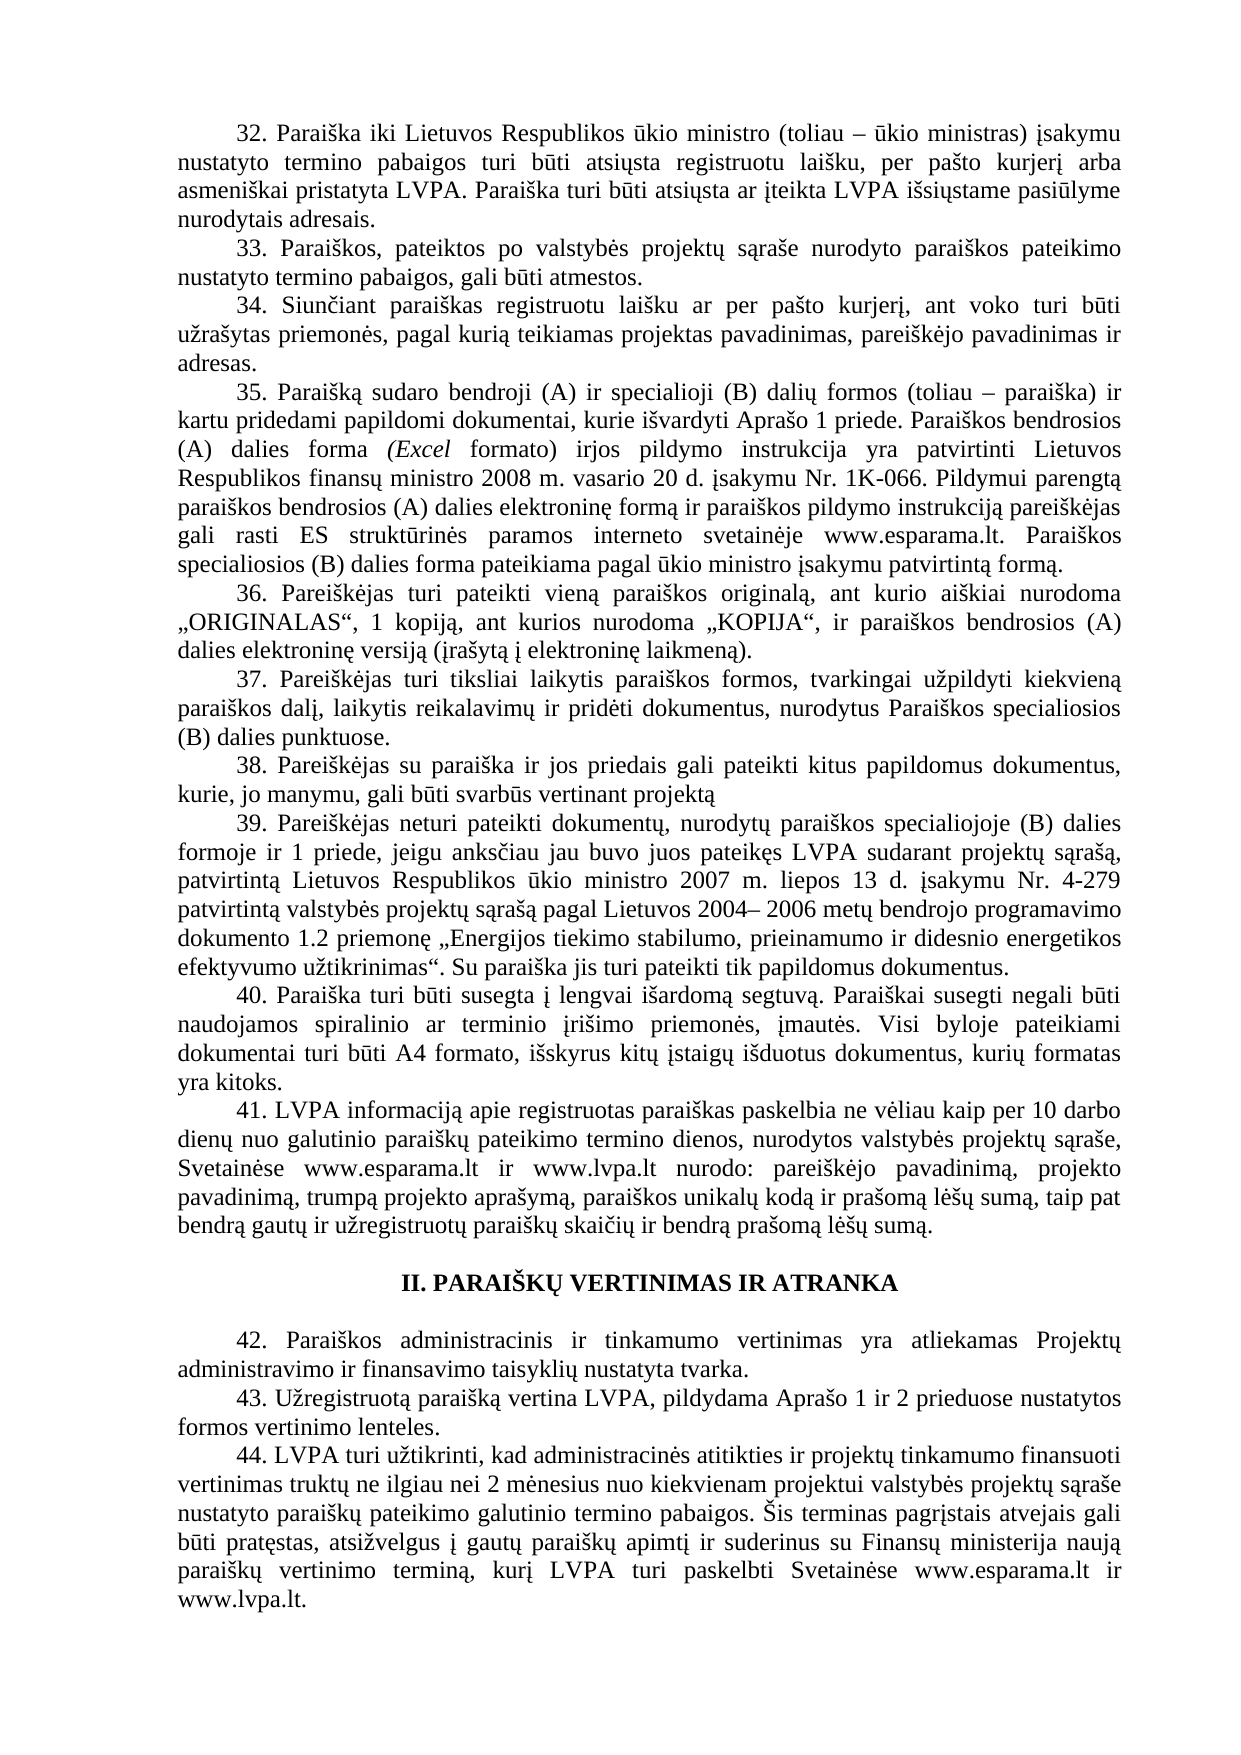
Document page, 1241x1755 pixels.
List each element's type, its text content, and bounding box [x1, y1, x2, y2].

text 33. Paraiškos, pateiktos po valstybės projektų sąraše nurodyto paraiškos pateikimo nustatyto termino pabaigos, gali būti atmestos. [177, 233, 1122, 291]
text 44. LVPA turi užtikrinti, kad administracinės atitikties ir projektų tinkamumo finansuoti vertinimas truktų ne ilgiau nei 2 mėnesius nuo kiekvienam projektui valstybės projektų sąraše nustatyto paraiškų pateikimo galutinio termino pabaigos. Šis terminas pagrįstais atvejais gali būti pratęstas, atsižvelgus į gautų paraiškų apimtį ir suderinus su Finansų ministerija naują paraiškų vertinimo terminą, kurį LVPA turi paskelbti Svetainėse www.esparama.lt ir www.lvpa.lt. [177, 1441, 1122, 1613]
text 35. Paraišką sudaro bendroji (A) ir specialioji (B) dalių formos (toliau – paraiška) ir kartu pridedami papildomi dokumentai, kurie išvardyti Aprašo 1 priede. Paraiškos bendrosios (A) dalies forma (Excel formato) irjos pildymo instrukcija yra patvirtinti Lietuvos Respublikos finansų ministro 2008 m. vasario 20 d. įsakymu Nr. 1K-066. Pildymui parengtą paraiškos bendrosios (A) dalies elektroninę formą ir paraiškos pildymo instrukciją pareiškėjas gali rasti ES struktūrinės paramos interneto svetainėje www.esparama.lt. Paraiškos specialiosios (B) dalies forma pateikiama pagal ūkio ministro įsakymu patvirtintą formą. [177, 377, 1122, 578]
text II. PARAIŠKŲ VERTINIMAS IR ATRANKA [177, 1268, 1122, 1297]
text 39. Pareiškėjas neturi pateikti dokumentų, nurodytų paraiškos specialiojoje (B) dalies formoje ir 1 priede, jeigu anksčiau jau buvo juos pateikęs LVPA sudarant projektų sąrašą, patvirtintą Lietuvos Respublikos ūkio ministro 2007 m. liepos 13 d. įsakymu Nr. 4-279 patvirtintą valstybės projektų sąrašą pagal Lietuvos 2004– 2006 metų bendrojo programavimo dokumento 1.2 priemonę „Energijos tiekimo stabilumo, prieinamumo ir didesnio energetikos efektyvumo užtikrinimas“. Su paraiška jis turi pateikti tik papildomus dokumentus. [177, 808, 1122, 981]
text 32. Paraiška iki Lietuvos Respublikos ūkio ministro (toliau – ūkio ministras) įsakymu nustatyto termino pabaigos turi būti atsiųsta registruotu laišku, per pašto kurjerį arba asmeniškai pristatyta LVPA. Paraiška turi būti atsiųsta ar įteikta LVPA išsiųstame pasiūlyme nurodytais adresais. [177, 118, 1122, 233]
text 34. Siunčiant paraiškas registruotu laišku ar per pašto kurjerį, ant voko turi būti užrašytas priemonės, pagal kurią teikiamas projektas pavadinimas, pareiškėjo pavadinimas ir adresas. [177, 291, 1122, 377]
text 38. Pareiškėjas su paraiška ir jos priedais gali pateikti kitus papildomus dokumentus, kurie, jo manymu, gali būti svarbūs vertinant projektą [177, 751, 1122, 808]
text 37. Pareiškėjas turi tiksliai laikytis paraiškos formos, tvarkingai užpildyti kiekvieną paraiškos dalį, laikytis reikalavimų ir pridėti dokumentus, nurodytus Paraiškos specialiosios (B) dalies punktuose. [177, 664, 1122, 751]
text 42. Paraiškos administracinis ir tinkamumo vertinimas yra atliekamas Projektų administravimo ir finansavimo taisyklių nustatyta tvarka. [177, 1326, 1122, 1383]
text 40. Paraiška turi būti susegta į lengvai išardomą segtuvą. Paraiškai susegti negali būti naudojamos spiralinio ar terminio įrišimo priemonės, įmautės. Visi byloje pateikiami dokumentai turi būti A4 formato, išskyrus kitų įstaigų išduotus dokumentus, kurių formatas yra kitoks. [177, 981, 1122, 1096]
text 43. Užregistruotą paraišką vertina LVPA, pildydama Aprašo 1 ir 2 prieduose nustatytos formos vertinimo lenteles. [177, 1383, 1122, 1441]
text 36. Pareiškėjas turi pateikti vieną paraiškos originalą, ant kurio aiškiai nurodoma „ORIGINALAS“, 1 kopiją, ant kurios nurodoma „KOPIJA“, ir paraiškos bendrosios (A) dalies elektroninę versiją (įrašytą į elektroninę laikmeną). [177, 578, 1122, 664]
text 41. LVPA informaciją apie registruotas paraiškas paskelbia ne vėliau kaip per 10 darbo dienų nuo galutinio paraiškų pateikimo termino dienos, nurodytos valstybės projektų sąraše, Svetainėse www.esparama.lt ir www.lvpa.lt nurodo: pareiškėjo pavadinimą, projekto pavadinimą, trumpą projekto aprašymą, paraiškos unikalų kodą ir prašomą lėšų sumą, taip pat bendrą gautų ir užregistruotų paraiškų skaičių ir bendrą prašomą lėšų sumą. [177, 1096, 1122, 1239]
